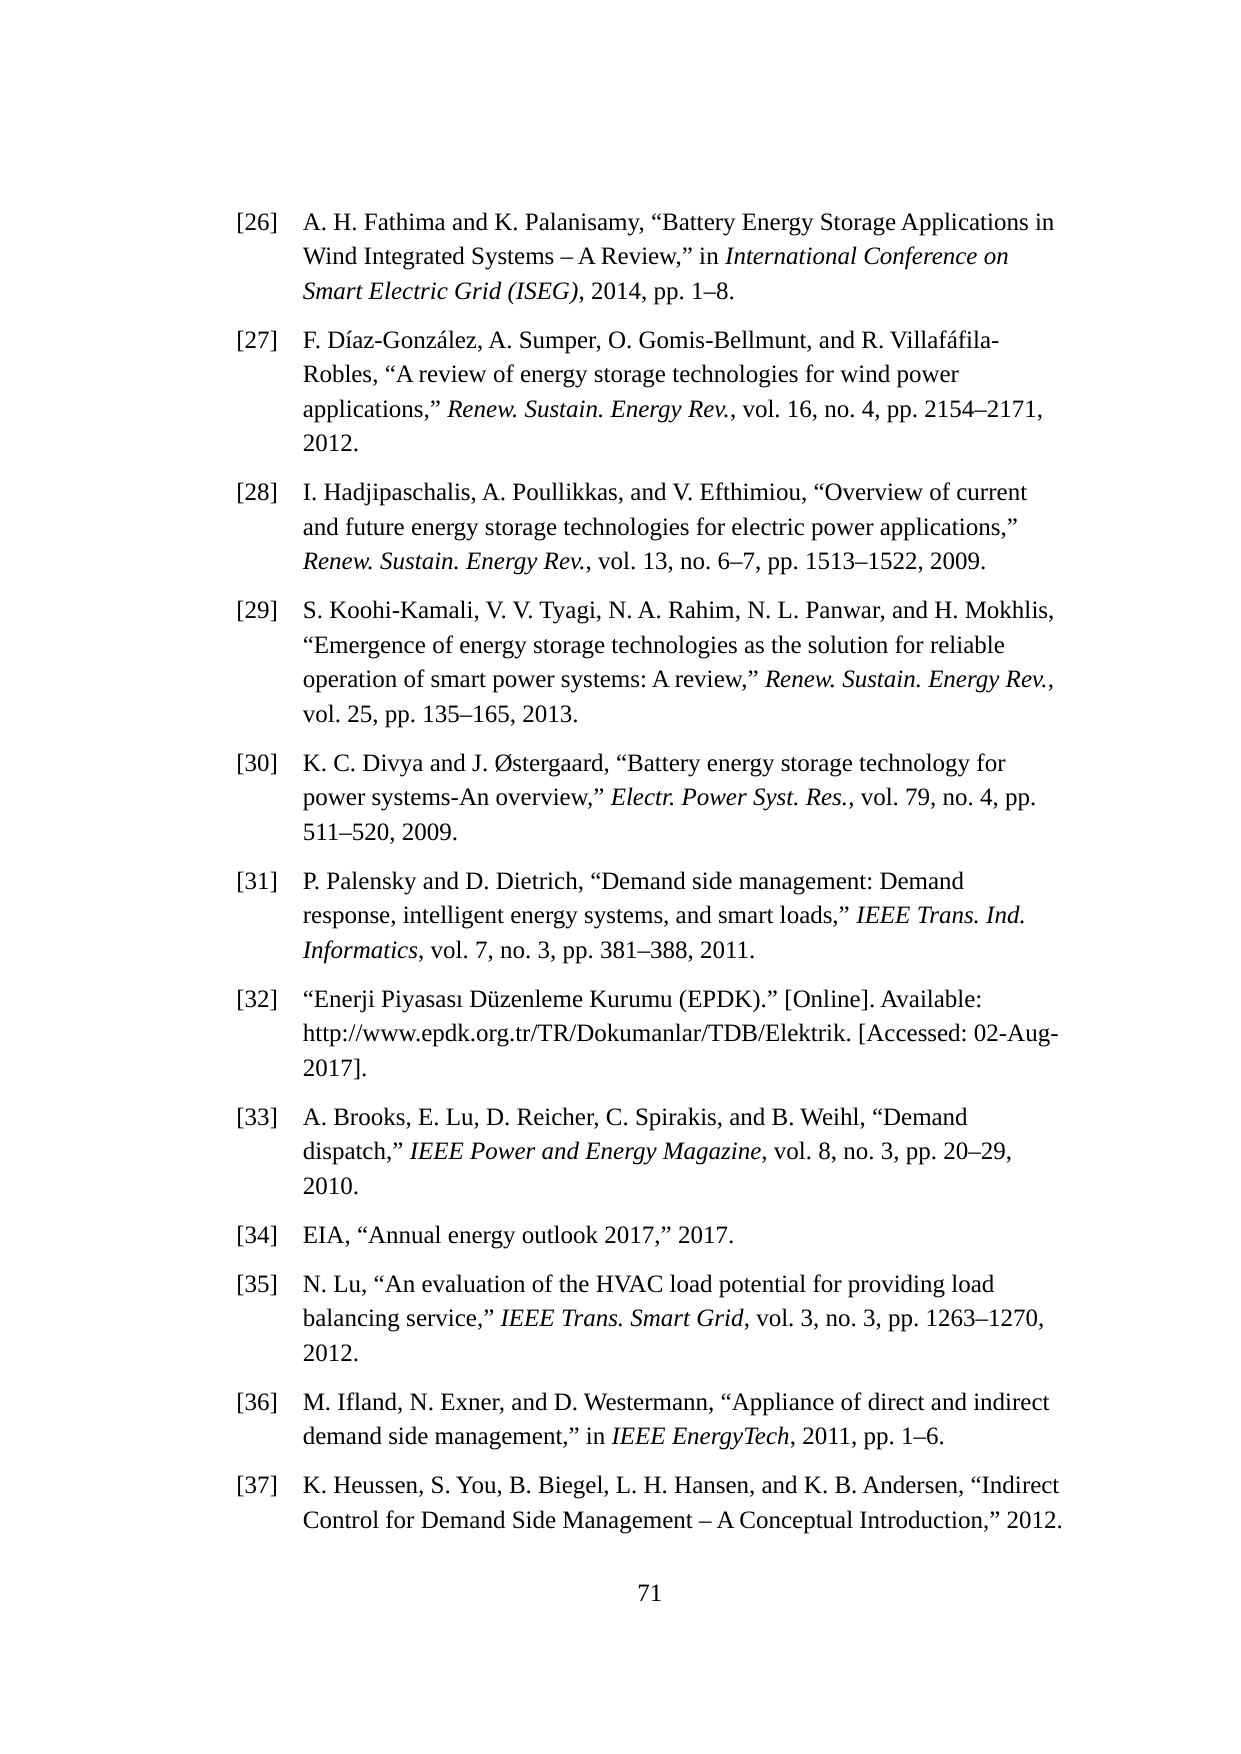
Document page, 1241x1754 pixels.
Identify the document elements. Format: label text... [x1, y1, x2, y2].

text [32] “Enerji Piyasası Düzenleme Kurumu (EPDK).” [Online]. Available: http://www.epdk.org.tr/TR/Dokumanlar/TDB/Elektrik. [Accessed: 02-Aug-2017]. [236, 984, 1063, 1082]
text [30] K. C. Divya and J. Østergaard, “Battery energy storage technology for power systems-An overview,” Electr. Power Syst. Res., vol. 79, no. 4, pp. 511–520, 2009. [236, 748, 1063, 846]
text [27] F. Díaz-González, A. Sumper, O. Gomis-Bellmunt, and R. Villafáfila-Robles, “A review of energy storage technologies for wind power applications,” Renew. Sustain. Energy Rev., vol. 16, no. 4, pp. 2154–2171, 2012. [236, 325, 1063, 457]
text [31] P. Palensky and D. Dietrich, “Demand side management: Demand response, intelligent energy systems, and smart loads,” IEEE Trans. Ind. Informatics, vol. 7, no. 3, pp. 381–388, 2011. [236, 866, 1063, 963]
text [34] EIA, “Annual energy outlook 2017,” 2017. [236, 1220, 1063, 1249]
text [28] I. Hadjipaschalis, A. Poullikkas, and V. Efthimiou, “Overview of current and future energy storage technologies for electric power applications,” Renew. Sustain. Energy Rev., vol. 13, no. 6–7, pp. 1513–1522, 2009. [236, 477, 1063, 575]
text [36] M. Ifland, N. Exner, and D. Westermann, “Appliance of direct and indirect demand side management,” in IEEE EnergyTech, 2011, pp. 1–6. [236, 1387, 1063, 1450]
text [33] A. Brooks, E. Lu, D. Reicher, C. Spirakis, and B. Weihl, “Demand dispatch,” IEEE Power and Energy Magazine, vol. 8, no. 3, pp. 20–29, 2010. [236, 1102, 1063, 1199]
text [35] N. Lu, “An evaluation of the HVAC load potential for providing load balancing service,” IEEE Trans. Smart Grid, vol. 3, no. 3, pp. 1263–1270, 2012. [236, 1269, 1063, 1367]
text [26] A. H. Fathima and K. Palanisamy, “Battery Energy Storage Applications in Wind Integrated Systems – A Review,” in International Conference on Smart Electric Grid (ISEG), 2014, pp. 1–8. [236, 207, 1063, 304]
text [37] K. Heussen, S. You, B. Biegel, L. H. Hansen, and K. B. Andersen, “Indirect Control for Demand Side Management – A Conceptual Introduction,” 2012. [236, 1471, 1063, 1534]
text [29] S. Koohi-Kamali, V. V. Tyagi, N. A. Rahim, N. L. Panwar, and H. Mokhlis, “Emergence of energy storage technologies as the solution for reliable operation of smart power systems: A review,” Renew. Sustain. Energy Rev., vol. 25, pp. 135–165, 2013. [236, 595, 1063, 727]
